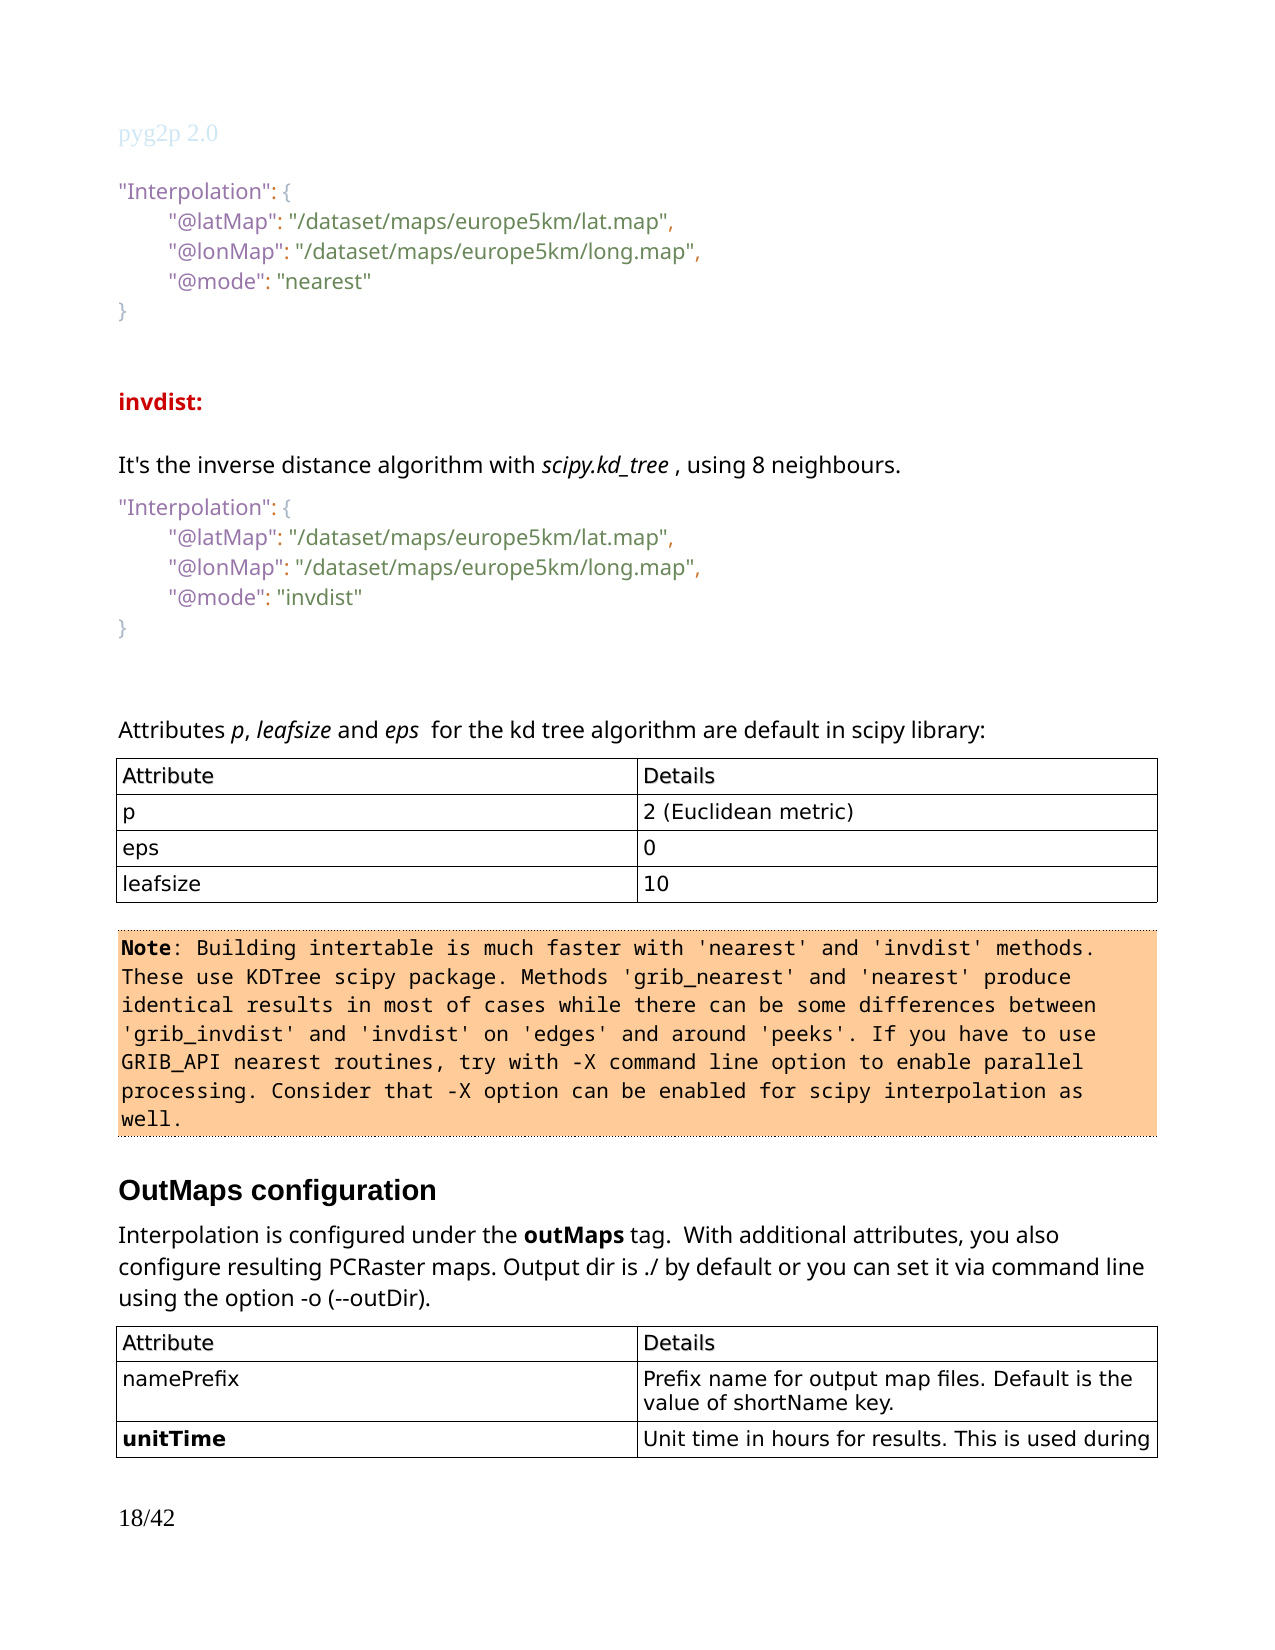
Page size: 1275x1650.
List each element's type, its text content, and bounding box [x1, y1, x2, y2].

text Attributes p, leafsize and eps for the kd tree algorithm are default in scipy library: [118, 714, 1157, 746]
text "@latMap": "/dataset/maps/europe5km/lat.map", [118, 206, 1157, 236]
table_header Attribute [117, 1327, 637, 1361]
table_header Attribute [117, 759, 637, 794]
text "@mode": "nearest" [118, 266, 1157, 296]
table_cell p [117, 795, 637, 830]
text } [118, 611, 1157, 641]
subtitle OutMaps configuration [118, 1173, 1157, 1207]
table_cell 0 [638, 831, 1157, 866]
text "@lonMap": "/dataset/maps/europe5km/long.map", [118, 552, 1157, 582]
text Interpolation is configured under the outMaps tag. With additional attributes, you also configure resulting PCRaster maps. Output dir is ./ by default or you can set it via command line using the option -o (--outDir). [118, 1219, 1157, 1313]
text "Interpolation": { [118, 176, 1157, 206]
text "Interpolation": { [118, 492, 1157, 522]
text } [118, 296, 1157, 325]
text Note: Building intertable is much faster with 'nearest' and 'invdist' methods. These use KDTree scipy package. Methods 'grib_nearest' and 'nearest' produce identical results in most of cases while there can be some differences between 'grib_invdist' and 'invdist' on 'edges' and around 'peeks'. If you have to use GRIB_API nearest routines, try with -X command line option to enable parallel processing. Consider that -X option can be enabled for scipy interpolation as well. [118, 930, 1157, 1136]
table_cell Prefix name for output map files. Default is the value of shortName key. [638, 1362, 1157, 1421]
text "@lonMap": "/dataset/maps/europe5km/long.map", [118, 236, 1157, 266]
table_cell 2 (Euclidean metric) [638, 795, 1157, 830]
text "@mode": "invdist" [118, 582, 1157, 611]
table_cell eps [117, 831, 637, 866]
table_header Details [638, 759, 1157, 794]
table_cell unitTime [117, 1422, 637, 1457]
text "@latMap": "/dataset/maps/europe5km/lat.map", [118, 522, 1157, 552]
table_header Details [638, 1327, 1157, 1361]
table_cell 10 [638, 867, 1157, 902]
table_cell Unit time in hours for results. This is used during [638, 1422, 1157, 1457]
table_cell namePrefix [117, 1362, 637, 1421]
text invdist: It's the inverse distance algorithm with scipy.kd_tree , using 8 neighbours. [118, 355, 1157, 480]
table_cell leafsize [117, 867, 637, 902]
